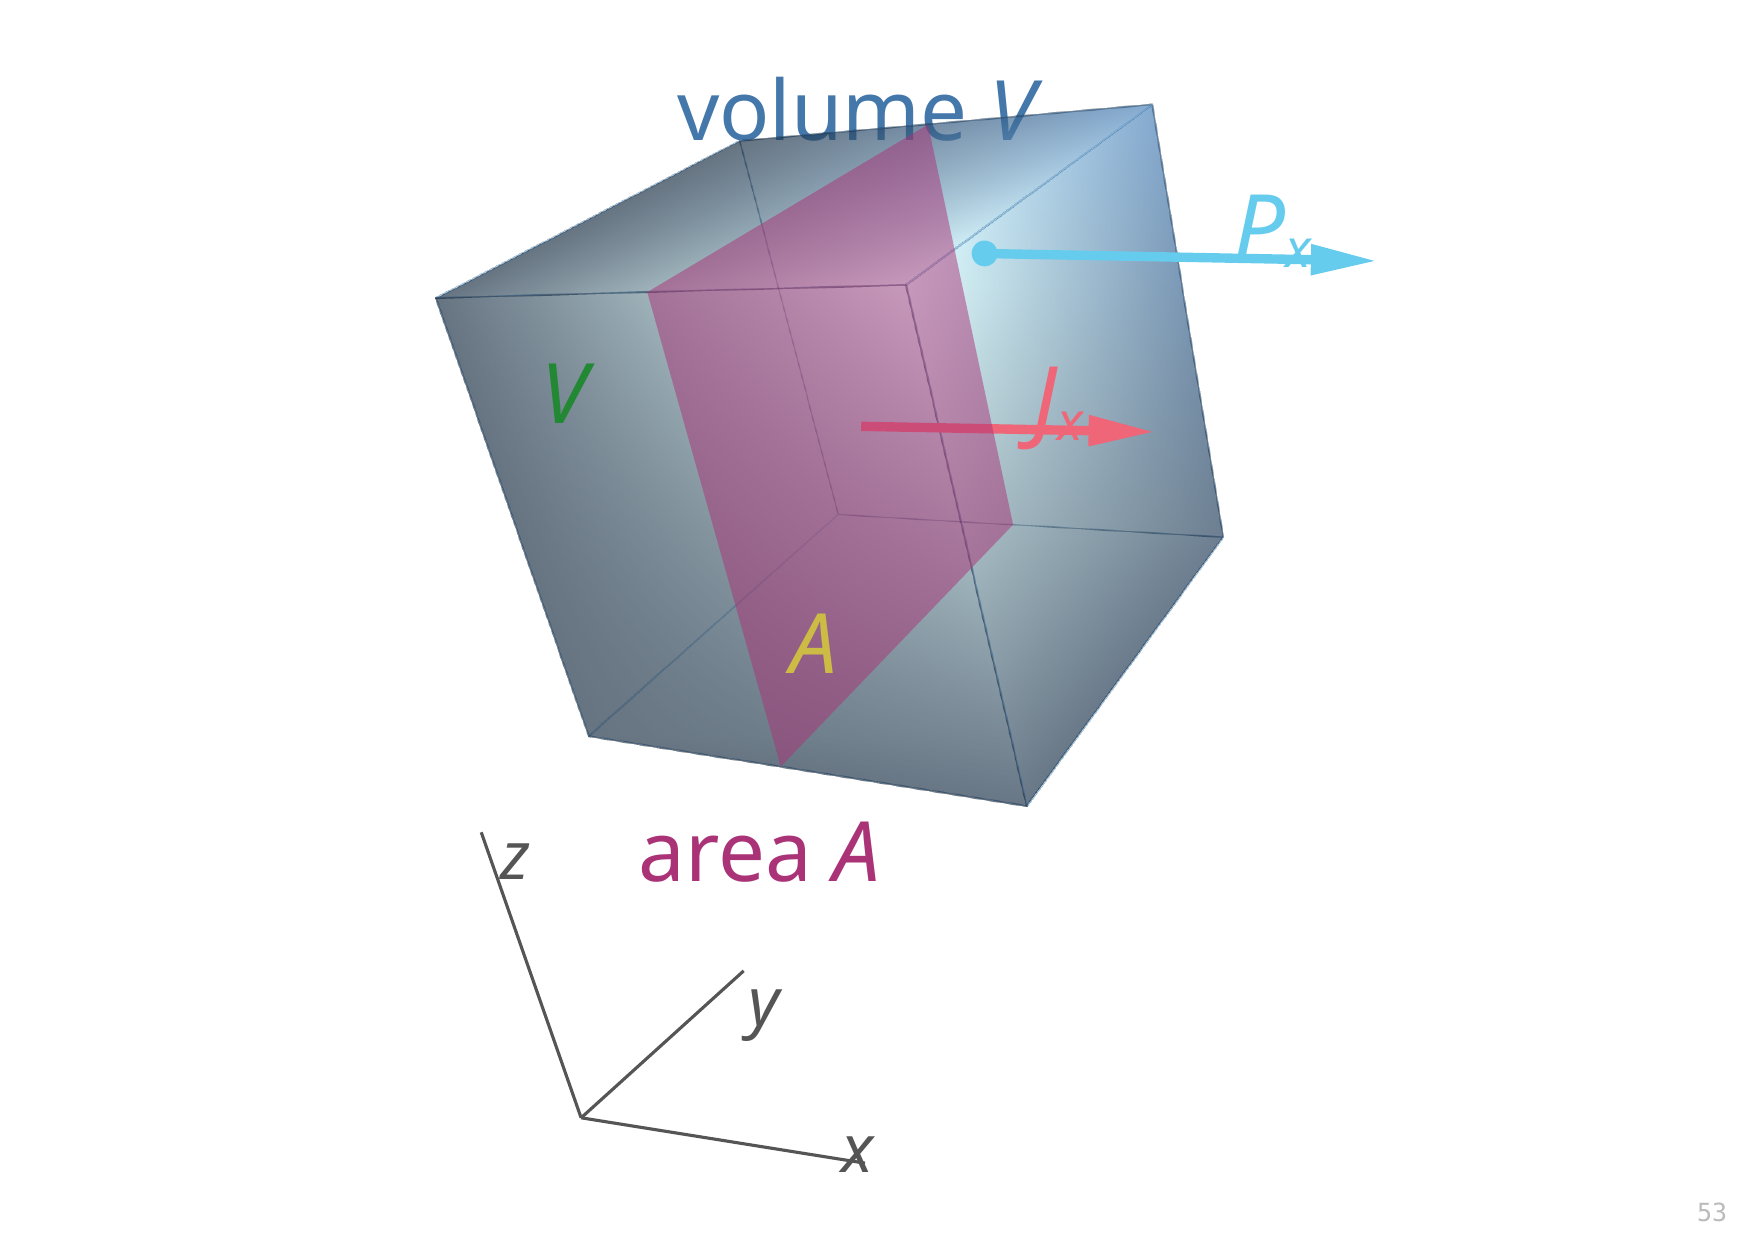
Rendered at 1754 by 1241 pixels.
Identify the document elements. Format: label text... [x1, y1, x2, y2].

text_box y [733, 946, 775, 1029]
text_box z [486, 801, 525, 883]
text_box A [775, 577, 866, 676]
text_box x [827, 1094, 868, 1176]
text_box V [526, 327, 617, 426]
text_box volume V [662, 43, 1054, 142]
text_box [647, 124, 1014, 767]
text_box Jx [1017, 327, 1105, 425]
text_box area A [623, 784, 890, 883]
text_box Px [1218, 154, 1332, 254]
